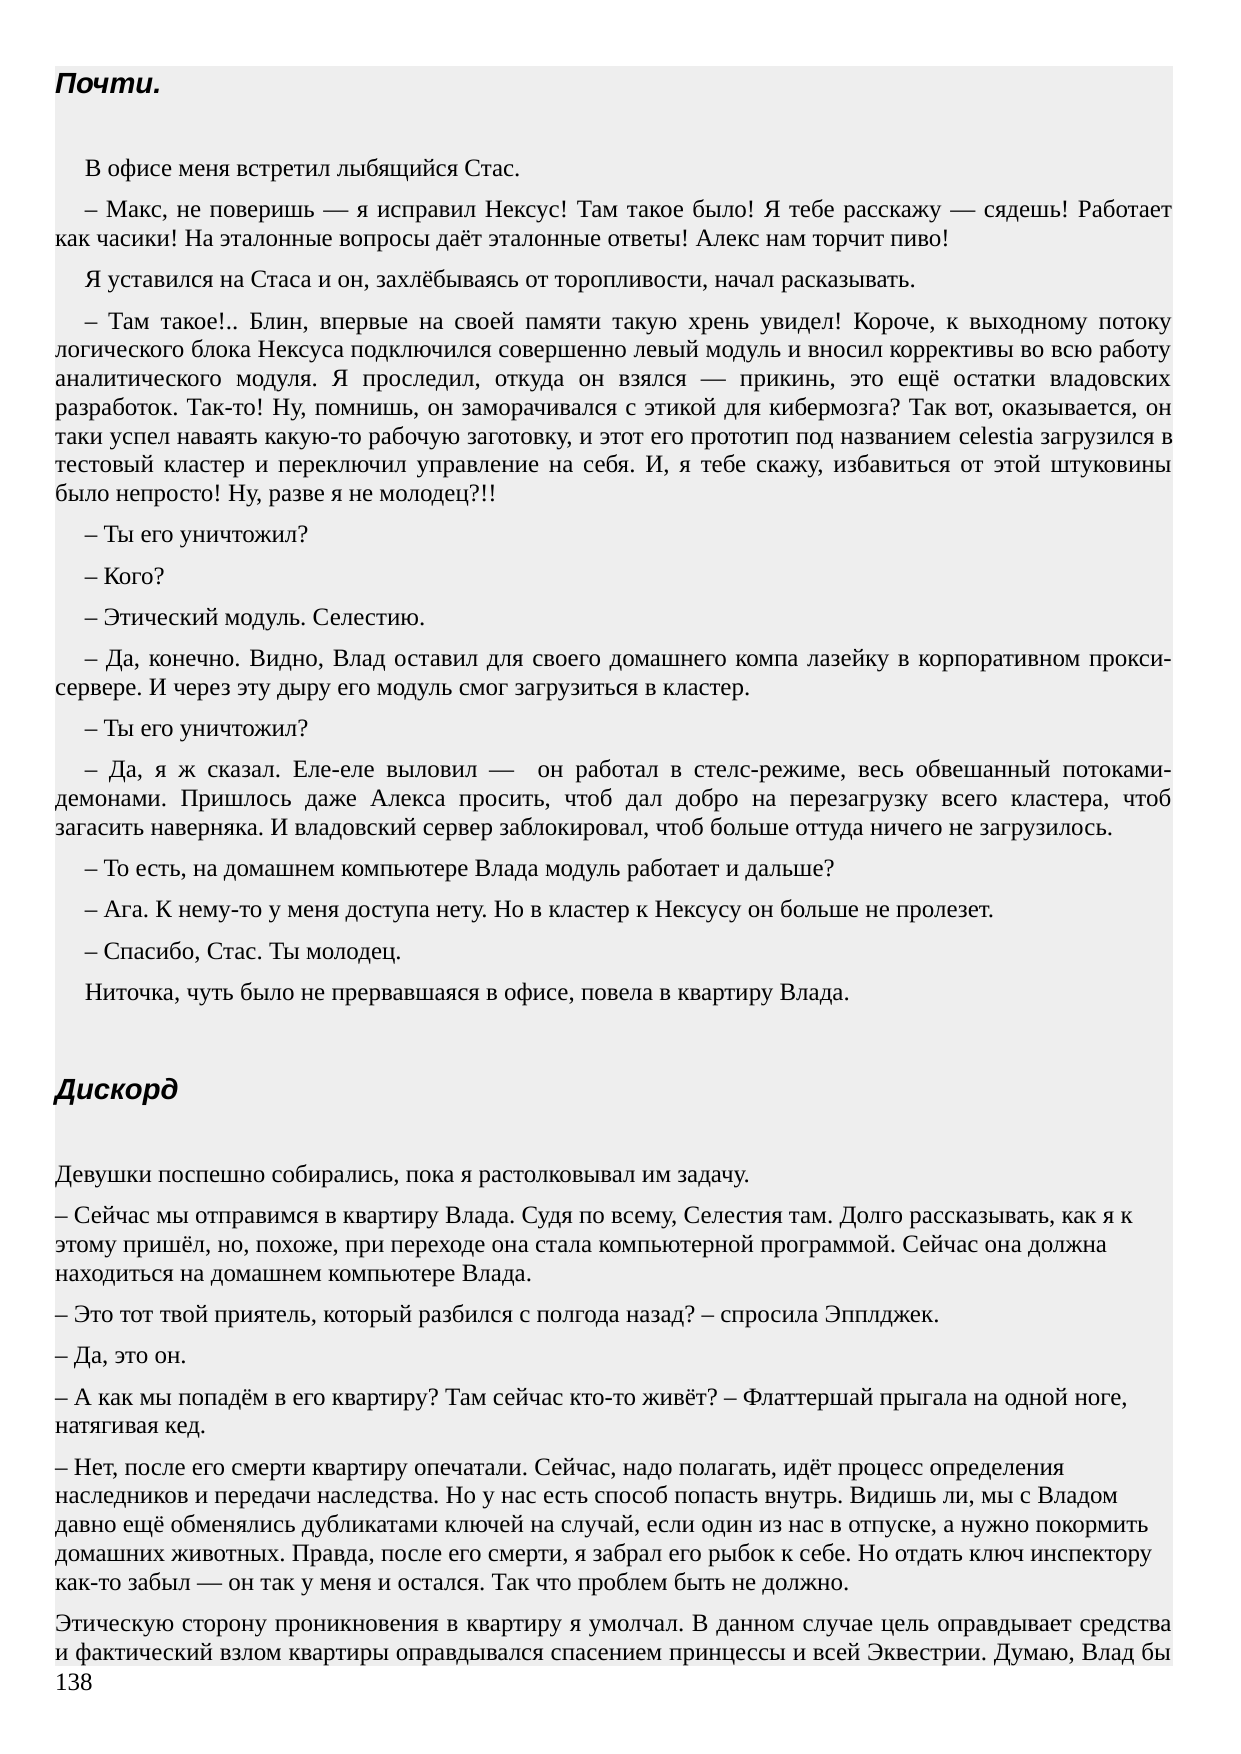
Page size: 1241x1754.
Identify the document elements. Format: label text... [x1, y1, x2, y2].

text – То есть, на домашнем компьютере Влада модуль работает и дальше? [55, 853, 1173, 882]
text – Да, я ж сказал. Еле-еле выловил — он работал в стелс-режиме, весь обвешанный потоками-демонами. Пришлось даже Алекса просить, чтоб дал добро на перезагрузку всего кластера, чтоб загасить наверняка. И владовский сервер заблокировал, чтоб больше оттуда ничего не загрузилось. [55, 754, 1173, 841]
text – Ты его уничтожил? [55, 519, 1173, 548]
text – Ага. К нему-то у меня доступа нету. Но в кластер к Нексусу он больше не пролезет. [55, 894, 1173, 923]
text – Нет, после его смерти квартиру опечатали. Сейчас, надо полагать, идёт процесс определения наследников и передачи наследства. Но у нас есть способ попасть внутрь. Видишь ли, мы с Владом давно ещё обменялись дубликатами ключей на случай, если один из нас в отпуске, а нужно покормить домашних животных. Правда, после его смерти, я забрал его рыбок к себе. Но отдать ключ инспектору как-то забыл — он так у меня и остался. Так что проблем быть не должно. [55, 1452, 1173, 1596]
text – Ты его уничтожил? [55, 713, 1173, 742]
text Ниточка, чуть было не прервавшаяся в офисе, повела в квартиру Влада. [55, 977, 1173, 1006]
text – Кого? [55, 561, 1173, 589]
text – Это тот твой приятель, который разбился с полгода назад? – спросила Эпплджек. [55, 1299, 1173, 1328]
subtitle Почти. [55, 66, 1173, 99]
text – Макс, не поверишь — я исправил Нексус! Там такое было! Я тебе расскажу — сядешь! Работает как часики! На эталонные вопросы даёт эталонные ответы! Алекс нам торчит пиво! [55, 194, 1173, 252]
subtitle Дискорд [55, 1072, 1173, 1106]
text – Сейчас мы отправимся в квартиру Влада. Судя по всему, Селестия там. Долго рассказывать, как я к этому пришёл, но, похоже, при переходе она стала компьютерной программой. Сейчас она должна находиться на домашнем компьютере Влада. [55, 1201, 1173, 1287]
text – Там такое!.. Блин, впервые на своей памяти такую хрень увидел! Короче, к выходному потоку логического блока Нексуса подключился совершенно левый модуль и вносил коррективы во всю работу аналитического модуля. Я проследил, откуда он взялся — прикинь, это ещё остатки владовских разработок. Так-то! Ну, помнишь, он заморачивался с этикой для кибермозга? Так вот, оказывается, он таки успел наваять какую-то рабочую заготовку, и этот его прототип под названием celestia загрузился в тестовый кластер и переключил управление на себя. И, я тебе скажу, избавиться от этой штуковины было непросто! Ну, разве я не молодец?!! [55, 306, 1173, 507]
text – Этический модуль. Селестию. [55, 602, 1173, 631]
text Девушки поспешно собирались, пока я растолковывал им задачу. [55, 1159, 1173, 1188]
text – Спасибо, Стас. Ты молодец. [55, 936, 1173, 964]
text – Да, конечно. Видно, Влад оставил для своего домашнего компа лазейку в корпоративном прокси-сервере. И через эту дыру его модуль смог загрузиться в кластер. [55, 643, 1173, 701]
text Я уставился на Стаса и он, захлёбываясь от торопливости, начал расказывать. [55, 264, 1173, 293]
text – А как мы попадём в его квартиру? Там сейчас кто-то живёт? – Флаттершай прыгала на одной ноге, натягивая кед. [55, 1382, 1173, 1439]
text – Да, это он. [55, 1341, 1173, 1369]
text Этическую сторону проникновения в квартиру я умолчал. В данном случае цель оправдывает средства и фактический взлом квартиры оправдывался спасением принцессы и всей Эквестрии. Думаю, Влад бы [55, 1608, 1173, 1666]
text В офисе меня встретил лыбящийся Стас. [55, 153, 1173, 182]
